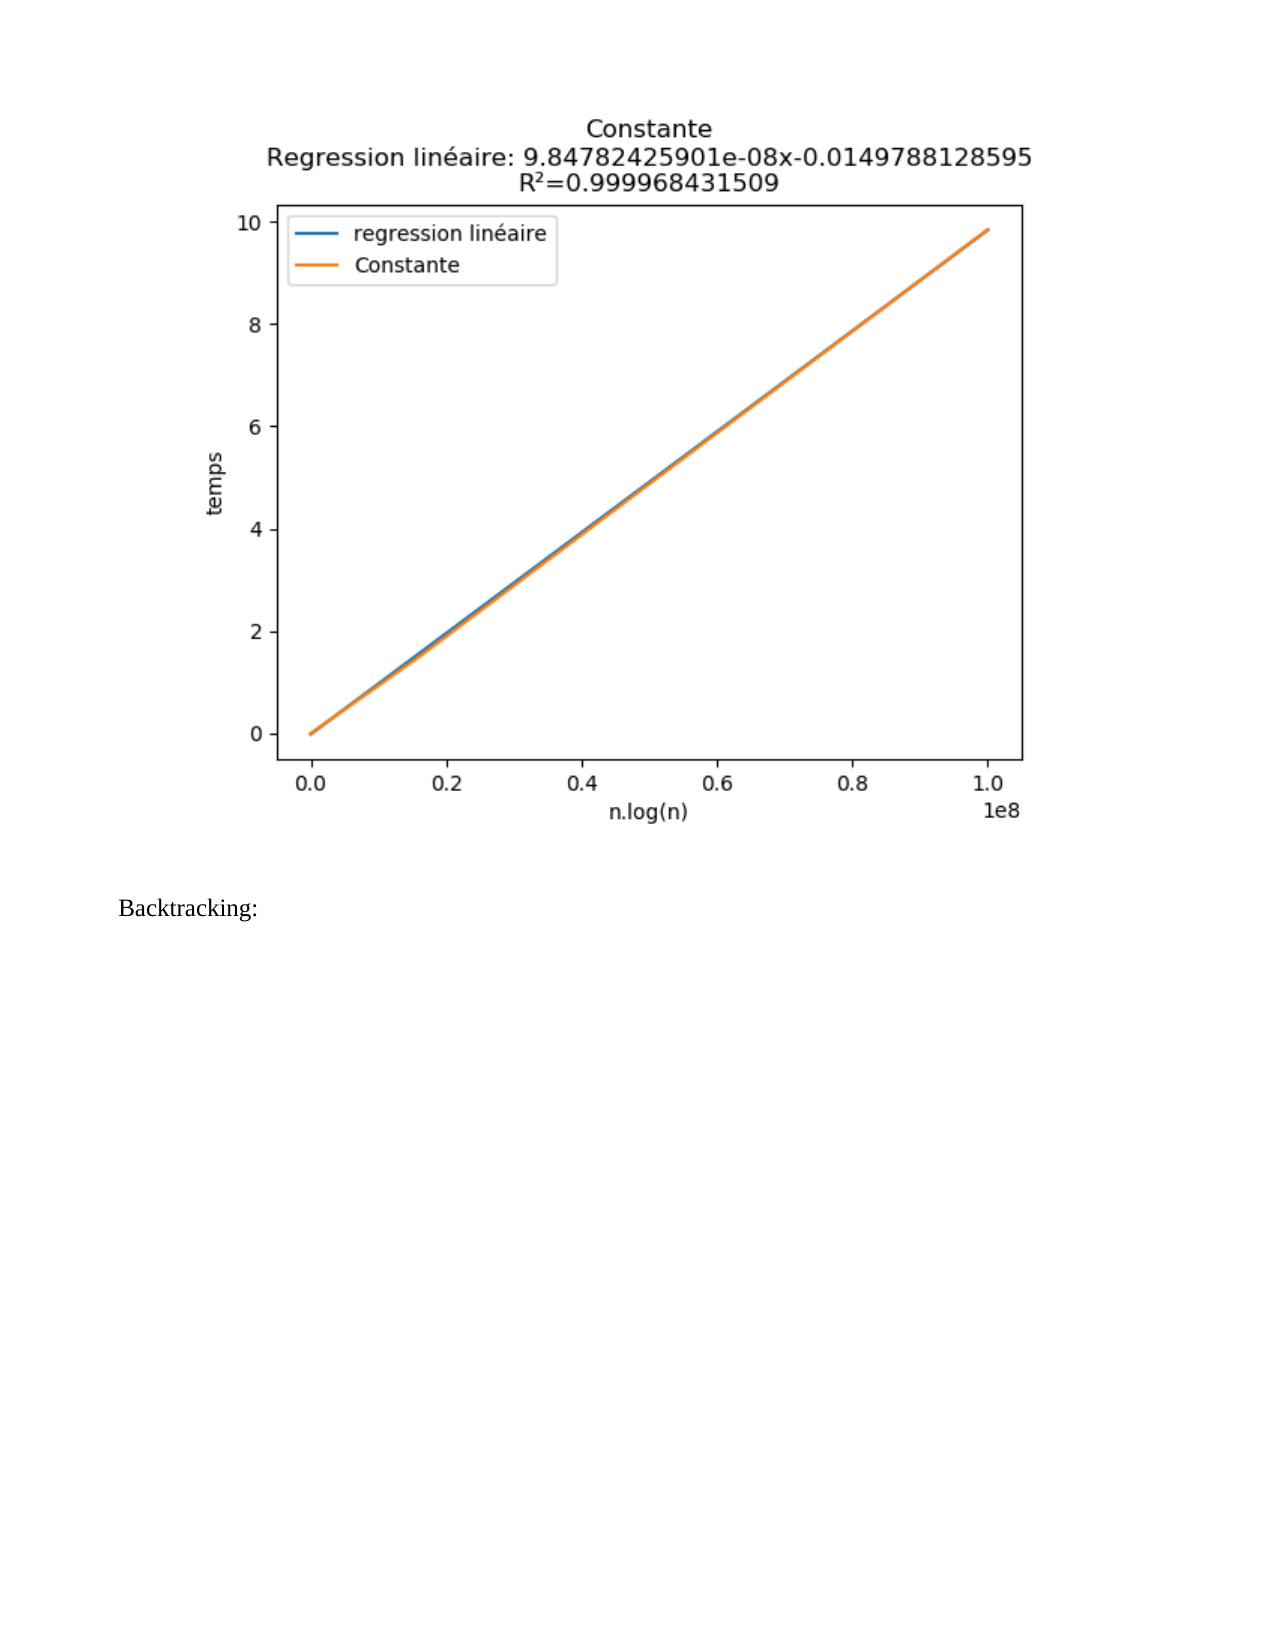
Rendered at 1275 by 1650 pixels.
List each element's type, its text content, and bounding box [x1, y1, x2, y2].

picture [157, 118, 1118, 839]
text Backtracking: [118, 893, 1157, 922]
